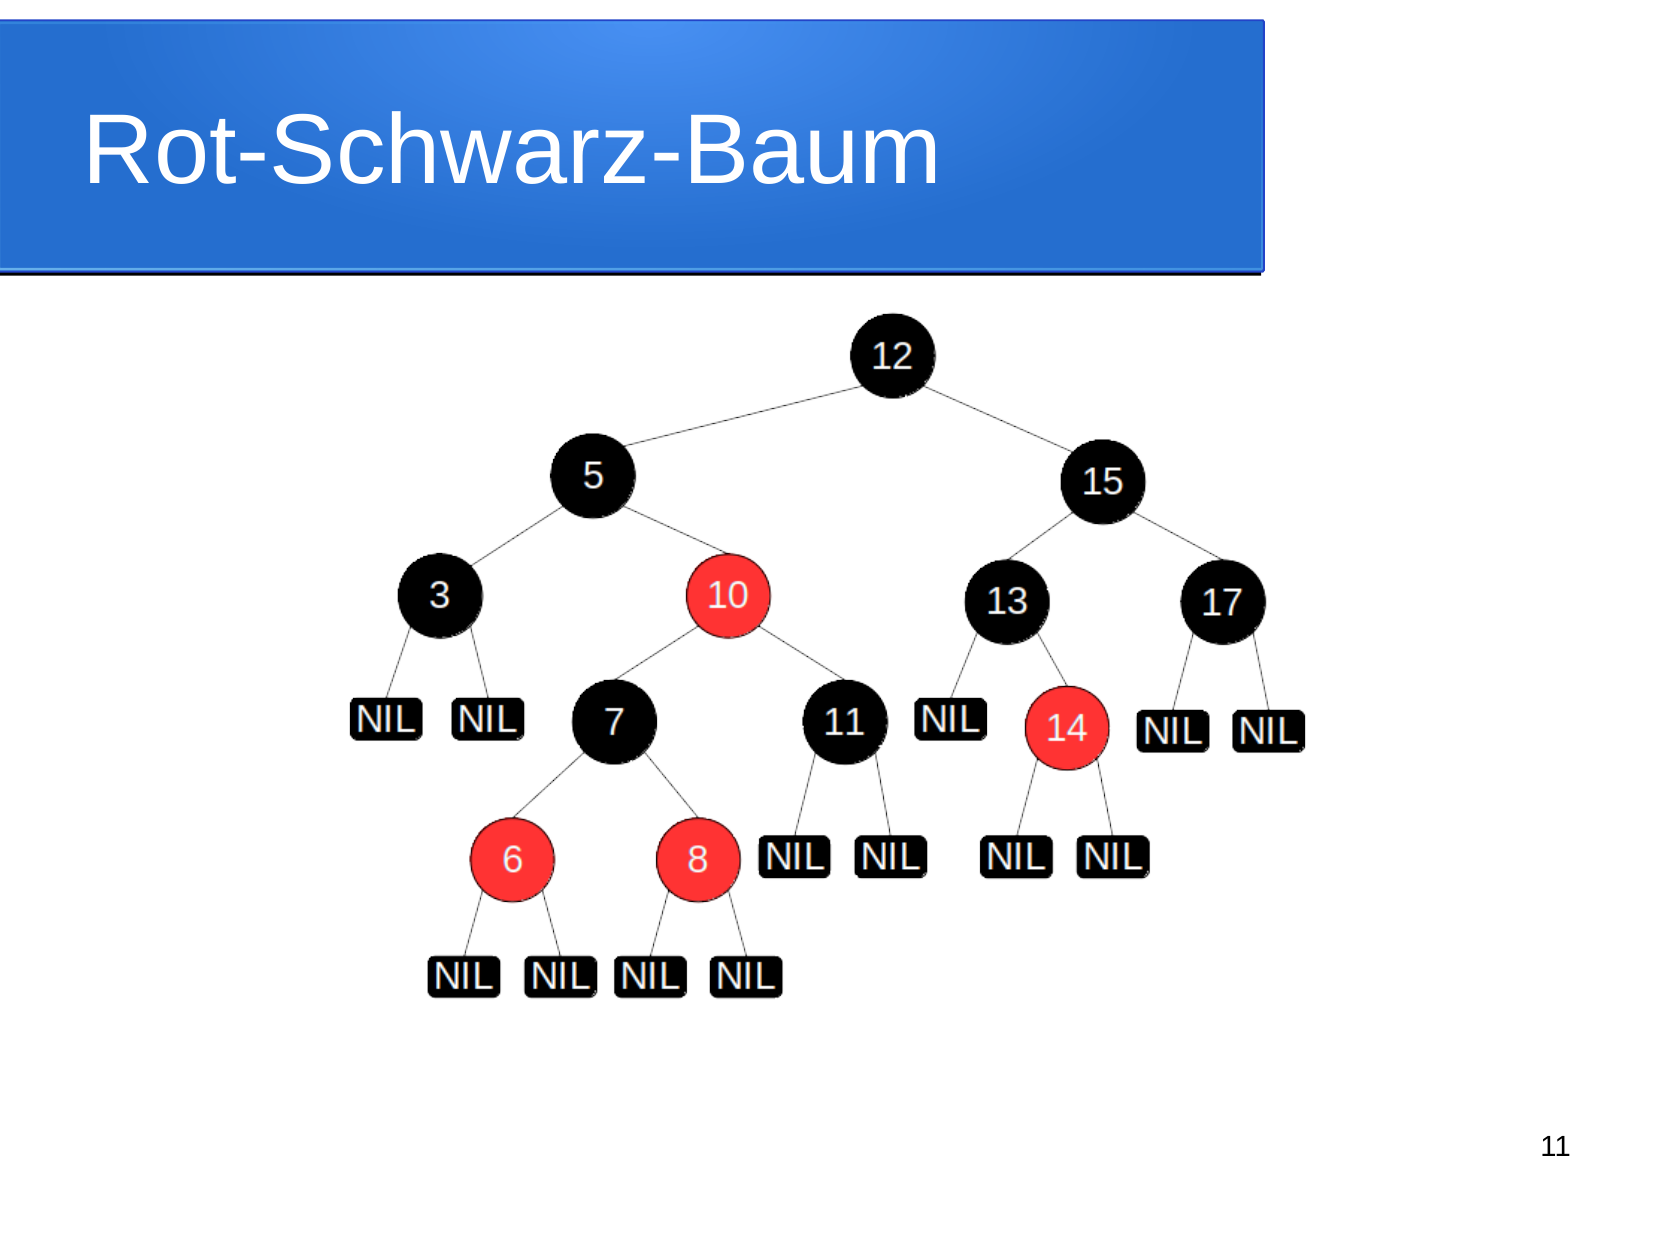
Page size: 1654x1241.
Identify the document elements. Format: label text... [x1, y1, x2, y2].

picture [338, 299, 1316, 1019]
title Rot-Schwarz-Baum [82, 47, 1235, 252]
